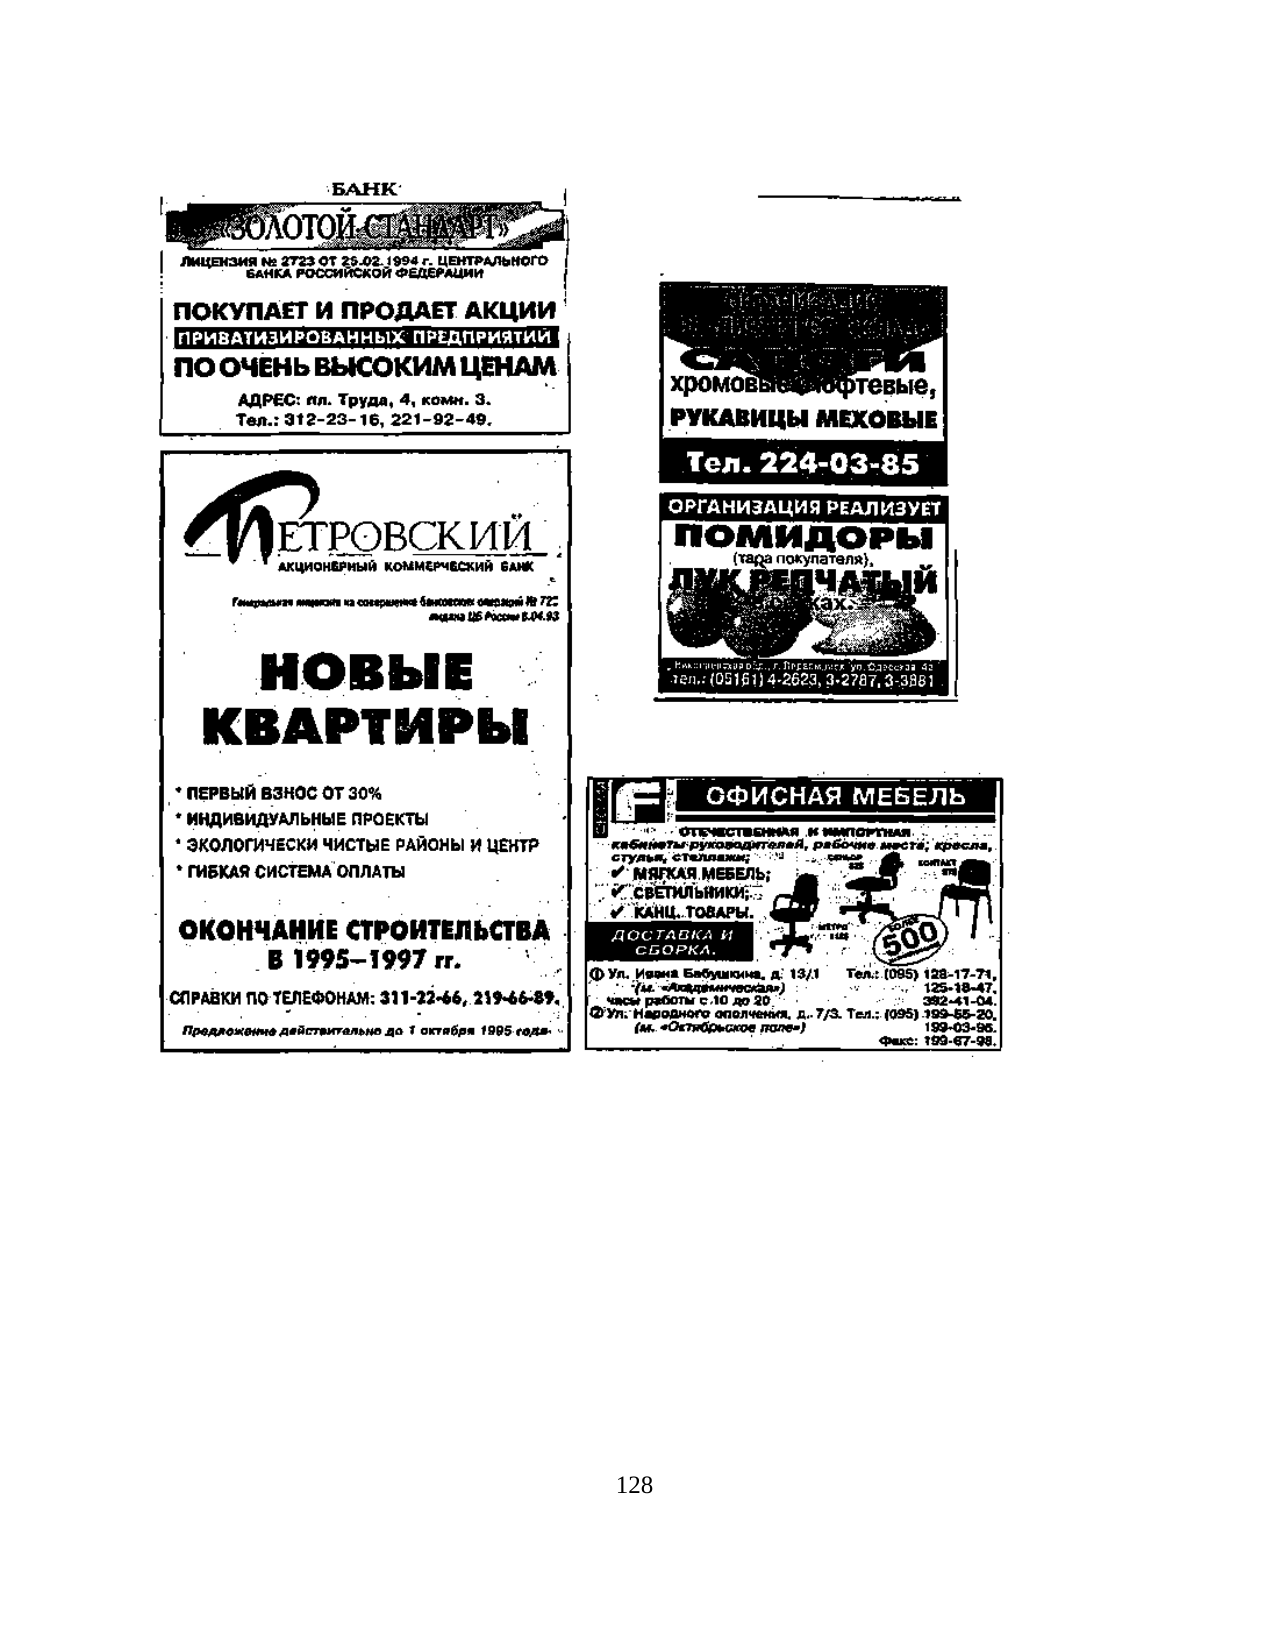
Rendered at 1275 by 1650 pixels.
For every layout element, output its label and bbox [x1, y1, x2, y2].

picture [150, 150, 1036, 1078]
